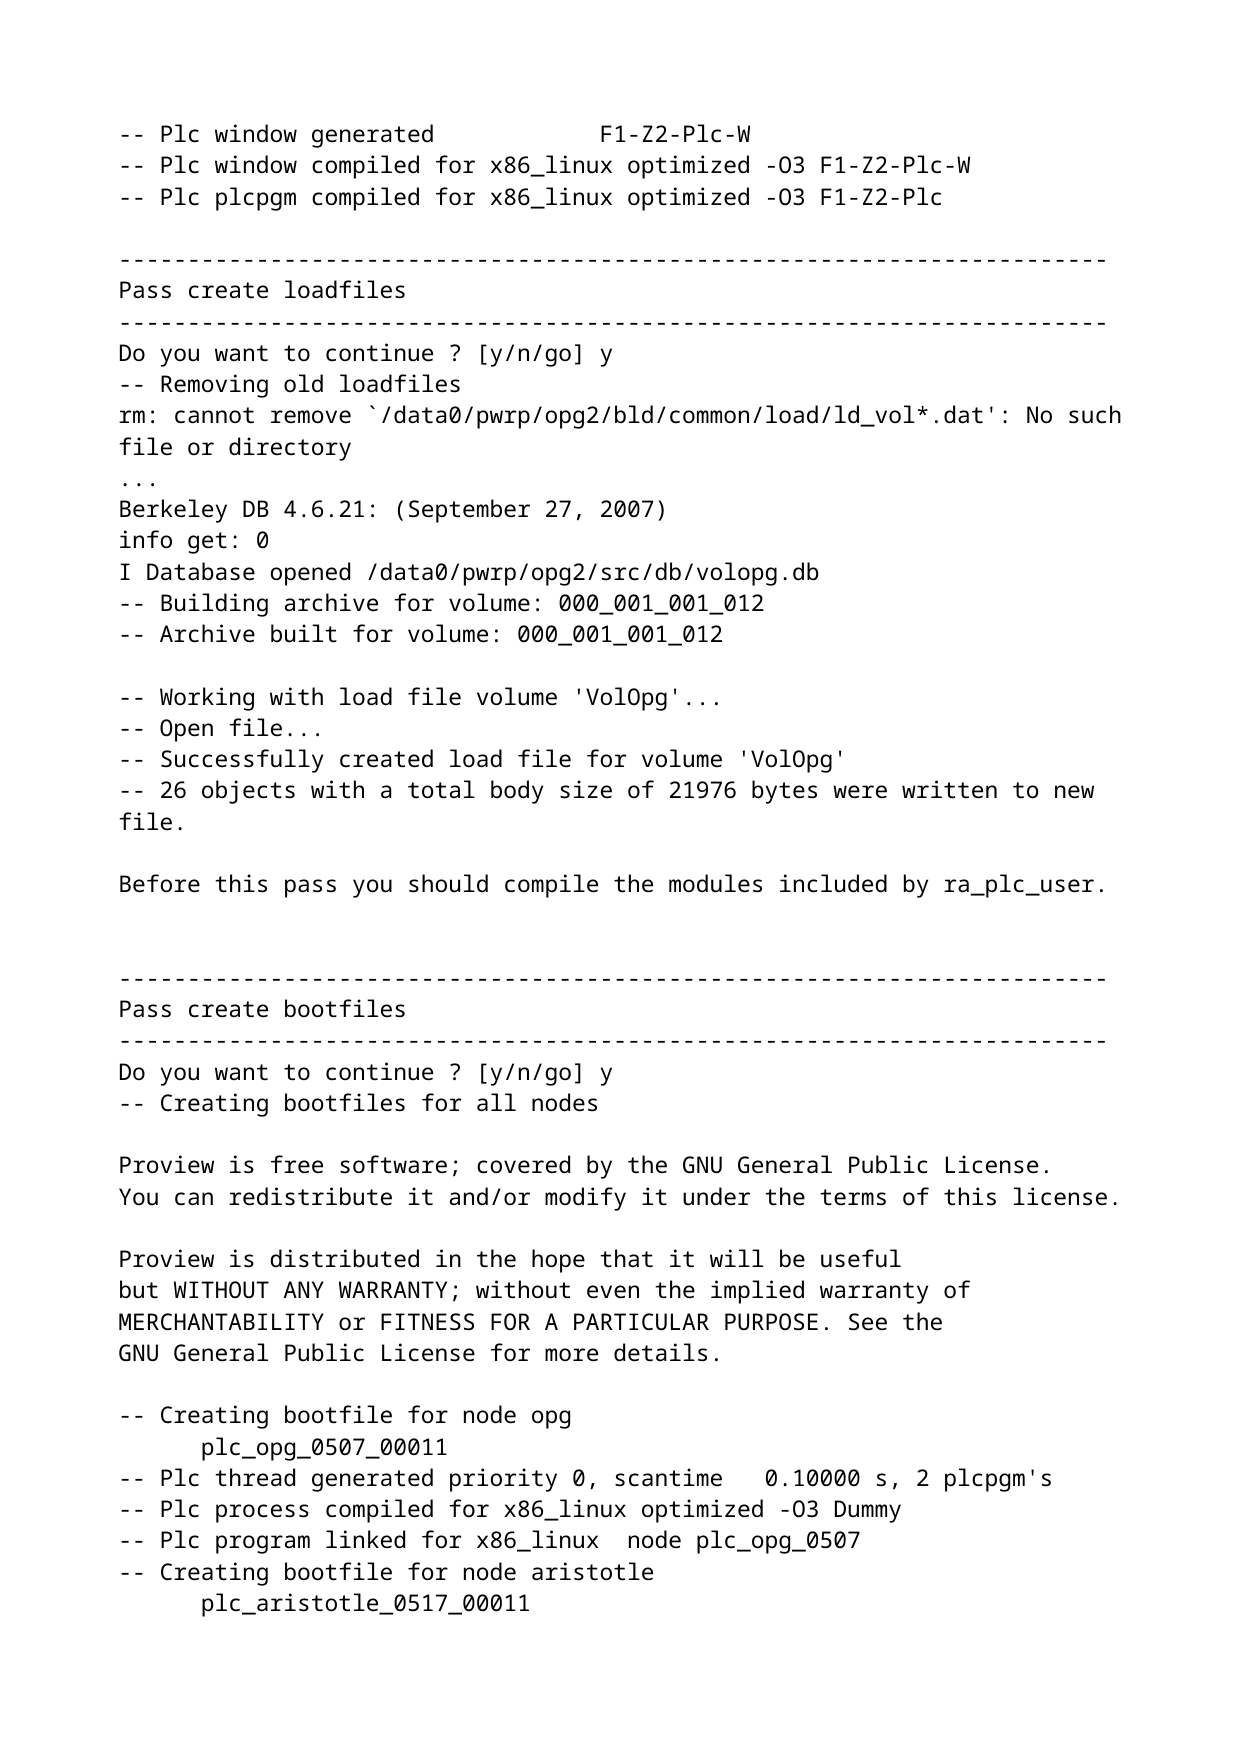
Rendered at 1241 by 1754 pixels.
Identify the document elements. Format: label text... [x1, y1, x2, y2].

text You can redistribute it and/or modify it under the terms of this license. [118, 1181, 1122, 1212]
text MERCHANTABILITY or FITNESS FOR A PARTICULAR PURPOSE. See the [118, 1306, 1122, 1337]
text -- Removing old loadfiles [118, 368, 1122, 399]
text GNU General Public License for more details. [118, 1337, 1122, 1368]
text -- Successfully created load file for volume 'VolOpg' [118, 743, 1122, 774]
text plc_opg_0507_00011 [118, 1431, 1122, 1462]
text info get: 0 [118, 524, 1122, 556]
text -- Plc window generated F1-Z2-Plc-W [118, 118, 1122, 149]
text -- Creating bootfiles for all nodes [118, 1087, 1122, 1118]
text -- Plc plcpgm compiled for x86_linux optimized -O3 F1-Z2-Plc [118, 181, 1122, 212]
text rm: cannot remove `/data0/pwrp/opg2/bld/common/load/ld_vol*.dat': No such file or directory [118, 399, 1122, 462]
text -- Working with load file volume 'VolOpg'... [118, 681, 1122, 712]
text -- Open file... [118, 712, 1122, 743]
text -- Plc process compiled for x86_linux optimized -O3 Dummy [118, 1493, 1122, 1524]
text Proview is free software; covered by the GNU General Public License. [118, 1149, 1122, 1181]
text -- Plc window compiled for x86_linux optimized -O3 F1-Z2-Plc-W [118, 149, 1122, 181]
text Before this pass you should compile the modules included by ra_plc_user. [118, 868, 1122, 899]
text ... [118, 462, 1122, 493]
text Proview is distributed in the hope that it will be useful [118, 1243, 1122, 1274]
text -- Creating bootfile for node opg [118, 1399, 1122, 1431]
text -- Archive built for volume: 000_001_001_012 [118, 618, 1122, 649]
text -- Building archive for volume: 000_001_001_012 [118, 587, 1122, 618]
text -- 26 objects with a total body size of 21976 bytes were written to new file. [118, 774, 1122, 837]
text -- Plc thread generated priority 0, scantime 0.10000 s, 2 plcpgm's [118, 1462, 1122, 1493]
text I Database opened /data0/pwrp/opg2/src/db/volopg.db [118, 556, 1122, 587]
text ------------------------------------------------------------------------Do you want to continue ? [y/n/go] y [118, 306, 1122, 368]
text ------------------------------------------------------------------------Do you want to continue ? [y/n/go] y [118, 1024, 1122, 1087]
text Berkeley DB 4.6.21: (September 27, 2007) [118, 493, 1122, 524]
text -- Creating bootfile for node aristotle [118, 1556, 1122, 1587]
text ------------------------------------------------------------------------Pass create loadfiles [118, 243, 1122, 306]
text ------------------------------------------------------------------------Pass create bootfiles [118, 962, 1122, 1024]
text plc_aristotle_0517_00011 [118, 1587, 1122, 1618]
text but WITHOUT ANY WARRANTY; without even the implied warranty of [118, 1274, 1122, 1306]
text -- Plc program linked for x86_linux node plc_opg_0507 [118, 1524, 1122, 1556]
